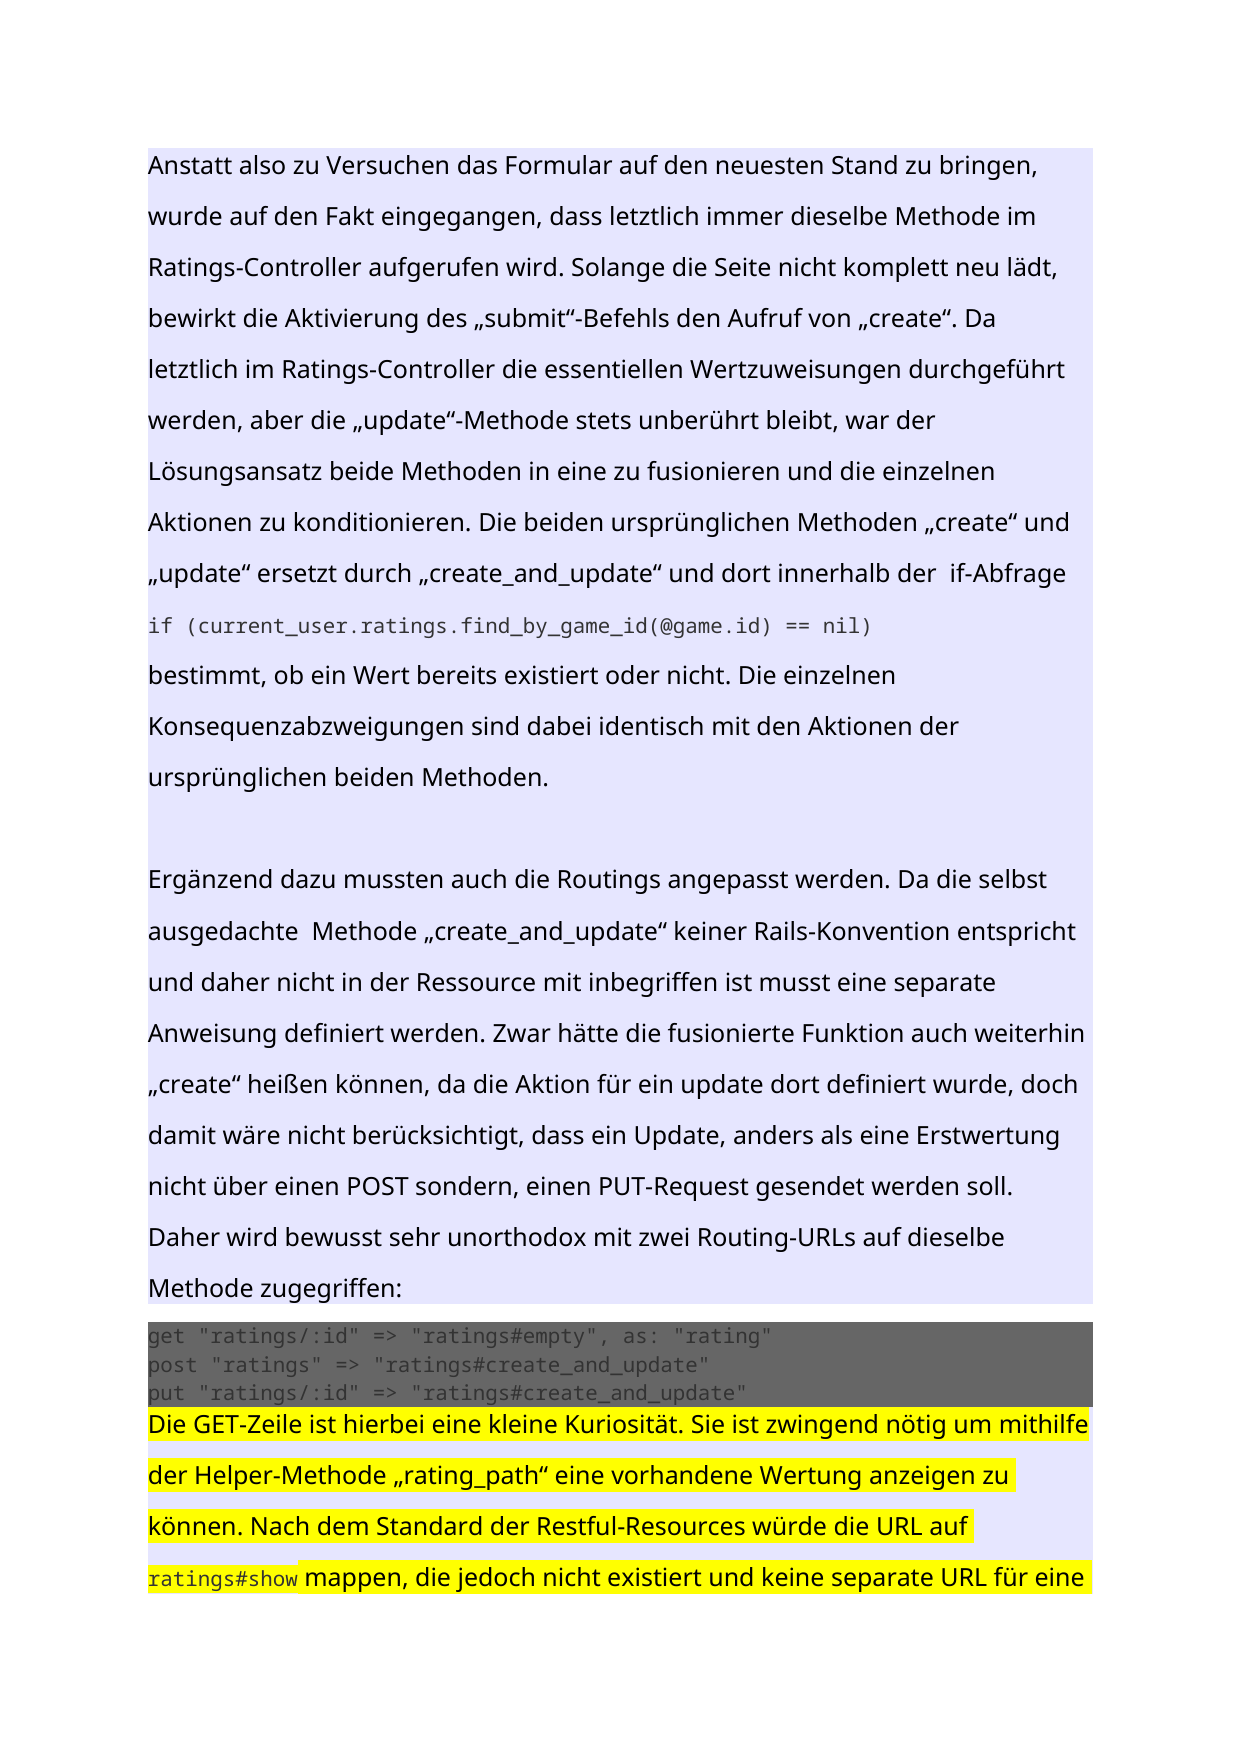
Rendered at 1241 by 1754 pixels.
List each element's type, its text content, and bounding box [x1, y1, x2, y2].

text Daher wird bewusst sehr unorthodox mit zwei Routing-URLs auf dieselbe Methode zugegriffen: [148, 1219, 1093, 1304]
text Ergänzend dazu mussten auch die Routings angepasst werden. Da die selbst ausgedachte Methode „create_and_update“ keiner Rails-Konvention entspricht und daher nicht in der Ressource mit inbegriffen ist musst eine separate Anweisung definiert werden. Zwar hätte die fusionierte Funktion auch weiterhin „create“ heißen können, da die Aktion für ein update dort definiert wurde, doch damit wäre nicht berücksichtigt, dass ein Update, anders als eine Erstwertung nicht über einen POST sondern, einen PUT-Request gesendet werden soll. [148, 862, 1093, 1202]
text get "ratings/:id" => "ratings#empty", as: "rating" [148, 1322, 1093, 1350]
text Die GET-Zeile ist hierbei eine kleine Kuriosität. Sie ist zwingend nötig um mithilfe der Helper-Methode „rating_path“ eine vorhandene Wertung anzeigen zu können. Nach dem Standard der Restful-Resources würde die URL auf ratings#show mappen, die jedoch nicht existiert und keine separate URL für eine [148, 1407, 1093, 1594]
text put "ratings/:id" => "ratings#create_and_update" [148, 1378, 1093, 1407]
text post "ratings" => "ratings#create_and_update" [148, 1350, 1093, 1378]
text if (current_user.ratings.find_by_game_id(@game.id) == nil) [148, 607, 1093, 641]
text bestimmt, ob ein Wert bereits existiert oder nicht. Die einzelnen Konsequenzabzweigungen sind dabei identisch mit den Aktionen der ursprünglichen beiden Methoden. [148, 658, 1093, 794]
text Anstatt also zu Versuchen das Formular auf den neuesten Stand zu bringen, wurde auf den Fakt eingegangen, dass letztlich immer dieselbe Methode im Ratings-Controller aufgerufen wird. Solange die Seite nicht komplett neu lädt, bewirkt die Aktivierung des „submit“-Befehls den Aufruf von „create“. Da letztlich im Ratings-Controller die essentiellen Wertzuweisungen durchgeführt werden, aber die „update“-Methode stets unberührt bleibt, war der Lösungsansatz beide Methoden in eine zu fusionieren und die einzelnen Aktionen zu konditionieren. Die beiden ursprünglichen Methoden „create“ und „update“ ersetzt durch „create_and_update“ und dort innerhalb der if-Abfrage [148, 148, 1093, 590]
